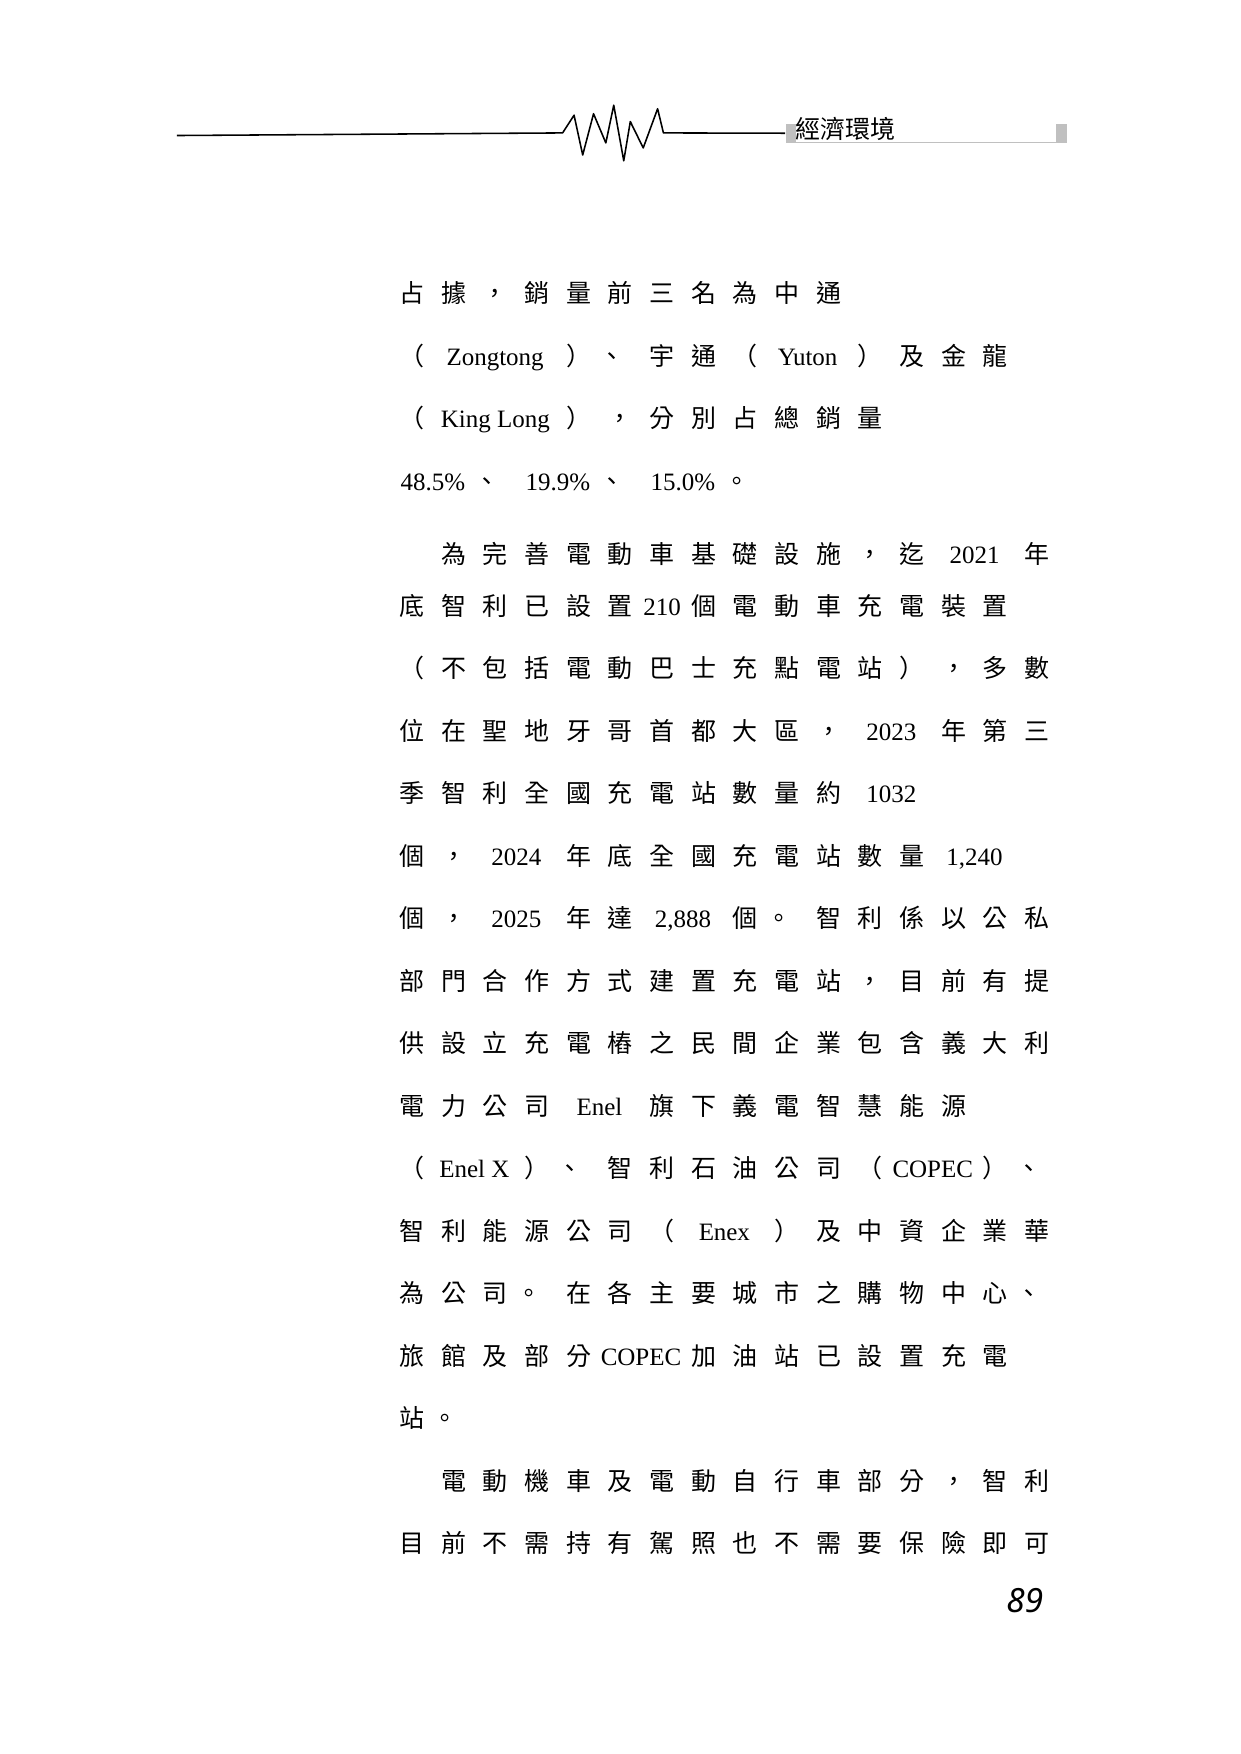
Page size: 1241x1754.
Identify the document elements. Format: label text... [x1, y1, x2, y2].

subtitle 占據，銷量前三名為中通（Zongtong）、宇通（Yuton）及金龍（King Long），分別占總銷量48.5%、19.9%、15.0%。 [367, 250, 1058, 500]
subtitle 電動機車及電動自行車部分，智利目前不需持有駕照也不需要保險即可 [367, 1438, 1058, 1563]
subtitle 為完善電動車基礎設施，迄2021年底智利已設置210個電動車充電裝置（不包括電動巴士充點電站），多數位在聖地牙哥首都大區，2023年第三季智利全國充電站數量約1032個，2024年底全國充電站數量1,240個，2025年達2,888個。智利係以公私部門合作方式建置充電站，目前有提供設立充電樁之民間企業包含義大利電力公司Enel旗下義電智慧能源（Enel X）、智利石油公司（COPEC）、智利能源公司（Enex）及中資企業華為公司。在各主要城市之購物中心、旅館及部分COPEC加油站已設置充電站。 [367, 500, 1058, 1438]
